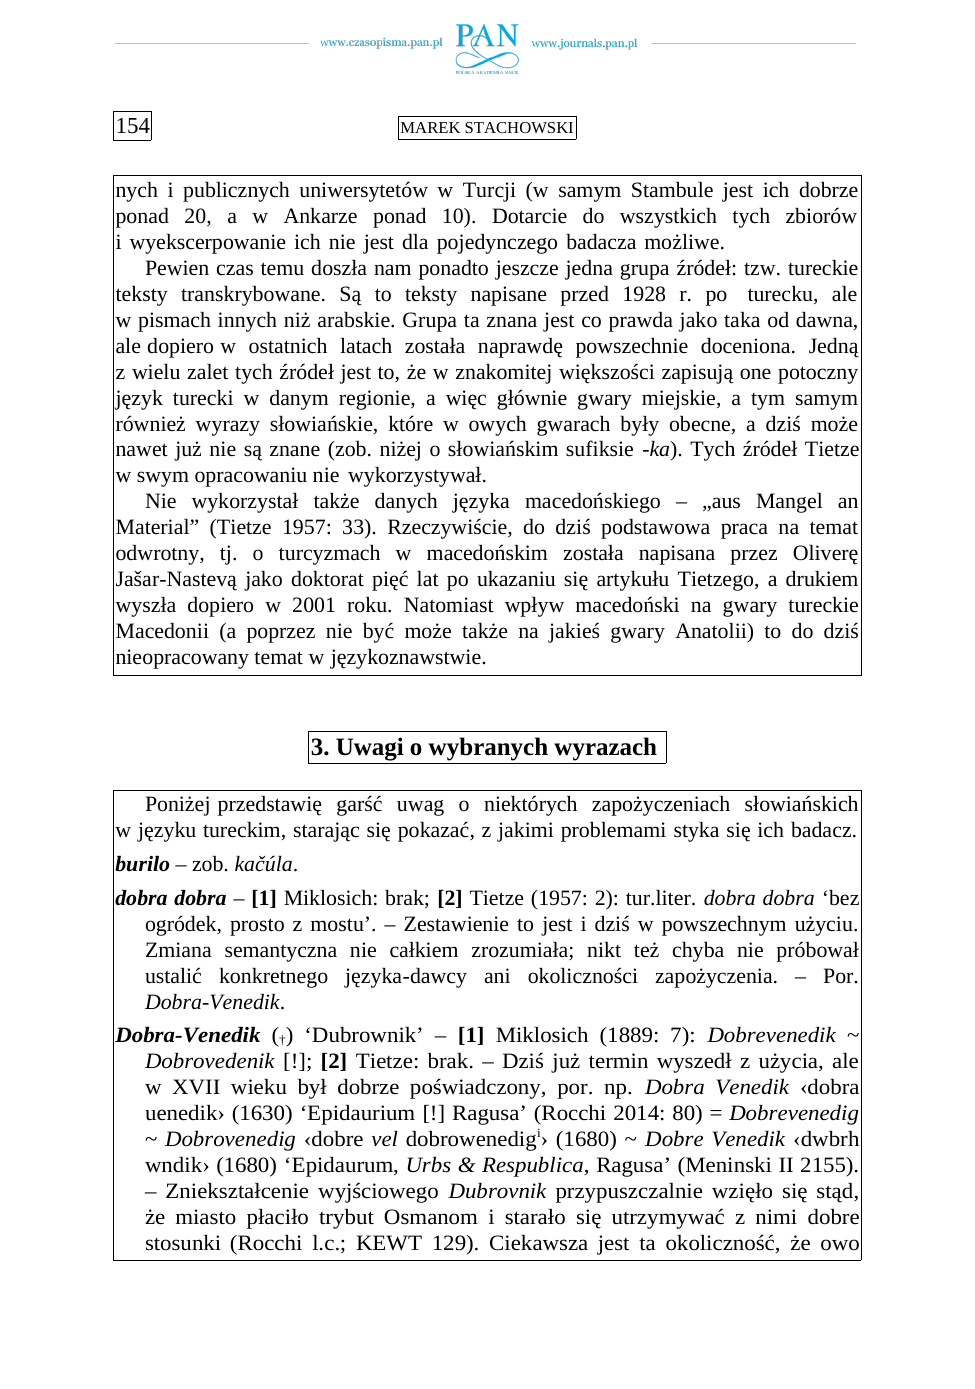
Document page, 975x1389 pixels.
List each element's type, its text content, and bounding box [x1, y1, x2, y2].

text 154 [115, 112, 151, 138]
text burilo ‒ zob. kačúla. [115, 851, 861, 876]
text Poniżej przedstawię garść uwag o niektórych zapożyczeniach słowiańskich w języku tureckim, starając się pokazać, z jakimi problemami styka się ich badacz. [115, 791, 859, 843]
text Pewien czas temu doszła nam ponadto jeszcze jedna grupa źródeł: tzw. tureckie teksty transkrybowane. Są to teksty napisane przed 1928 r. po turecku, ale w pismach innych niż arabskie. Grupa ta znana jest co prawda jako taka od dawna, ale dopiero w ostatnich latach została naprawdę powszechnie doceniona. Jedną z wielu zalet tych źródeł jest to, że w znakomitej większości zapisują one potoczny język turecki w danym regionie, a więc głównie gwary miejskie, a tym samym również wyrazy słowiańskie, które w owych gwarach były obecne, a dziś może nawet już nie są znane (zob. niżej o słowiańskim sufiksie ‑ka). Tych źródeł Tietze w swym opracowaniu nie wykorzystywał. [115, 255, 860, 488]
text 3. Uwagi o wybranych wyrazach [311, 732, 666, 761]
text nych i publicznych uniwersytetów w Turcji (w samym Stambule jest ich dobrze ponad 20, a w Ankarze ponad 10). Dotarcie do wszystkich tych zbiorów i wyekscerpowanie ich nie jest dla pojedynczego badacza możliwe. [115, 177, 859, 254]
text Nie wykorzystał także danych języka macedońskiego ‒ „aus Mangel an Material” (Tietze 1957: 33). Rzeczywiście, do dziś podstawowa praca na temat odwrotny, tj. o turcyzmach w macedońskim została napisana przez Oliverę Jašar‑Nastevą jako doktorat pięć lat po ukazaniu się artykułu Tietzego, a drukiem wyszła dopiero w 2001 roku. Natomiast wpływ macedoński na gwary tureckie Macedonii (a poprzez nie być może także na jakieś gwary Anatolii) to do dziś nieopracowany temat w językoznawstwie. [115, 488, 859, 669]
picture [504, 24, 513, 37]
text Dobra‑Venedik (†) ‘Dubrownik’ ‒ [1] Miklosich (1889: 7): Dobrevenedik ~ Dobrovedenik [!]; [2] Tietze: brak. ‒ Dziś już termin wyszedł z użycia, ale w XVII wieku był dobrze poświadczony, por. np. Dobra Venedik ‹dobra uenedik› (1630) ‘Epidaurium [!] Ragusa’ (Rocchi 2014: 80) = Dobrevenedig ~ Dobrovenedig ‹dobre vel dobrowenedigi› (1680) ~ Dobre Venedik ‹dwbrh wndik› (1680) ‘Epidaurum, Urbs & Respublica, Ragusa’ (Meninski II 2155). ‒ Zniekształcenie wyjściowego Dubrovnik przypuszczalnie wzięło się stąd, że miasto płaciło trybut Osmanom i starało się utrzymywać z nimi dobre stosunki (Rocchi l.c.; KEWT 129). Ciekawsza jest ta okoliczność, że owo znie- [115, 1022, 859, 1260]
picture [114, 24, 856, 74]
text MAREK STACHOWSKI [400, 117, 576, 137]
text dobra dobra ‒ [1] Miklosich: brak; [2] Tietze (1957: 2): tur.liter. dobra dobra ‘bez ogródek, prosto z mostu’. ‒ Zestawienie to jest i dziś w powszechnym użyciu. Zmiana semantyczna nie całkiem zrozumiała; nikt też chyba nie próbował ustalić konkretnego języka‑dawcy ani okoliczności zapożyczenia. ‒ Por. Dobra‑Venedik. [115, 885, 859, 1014]
